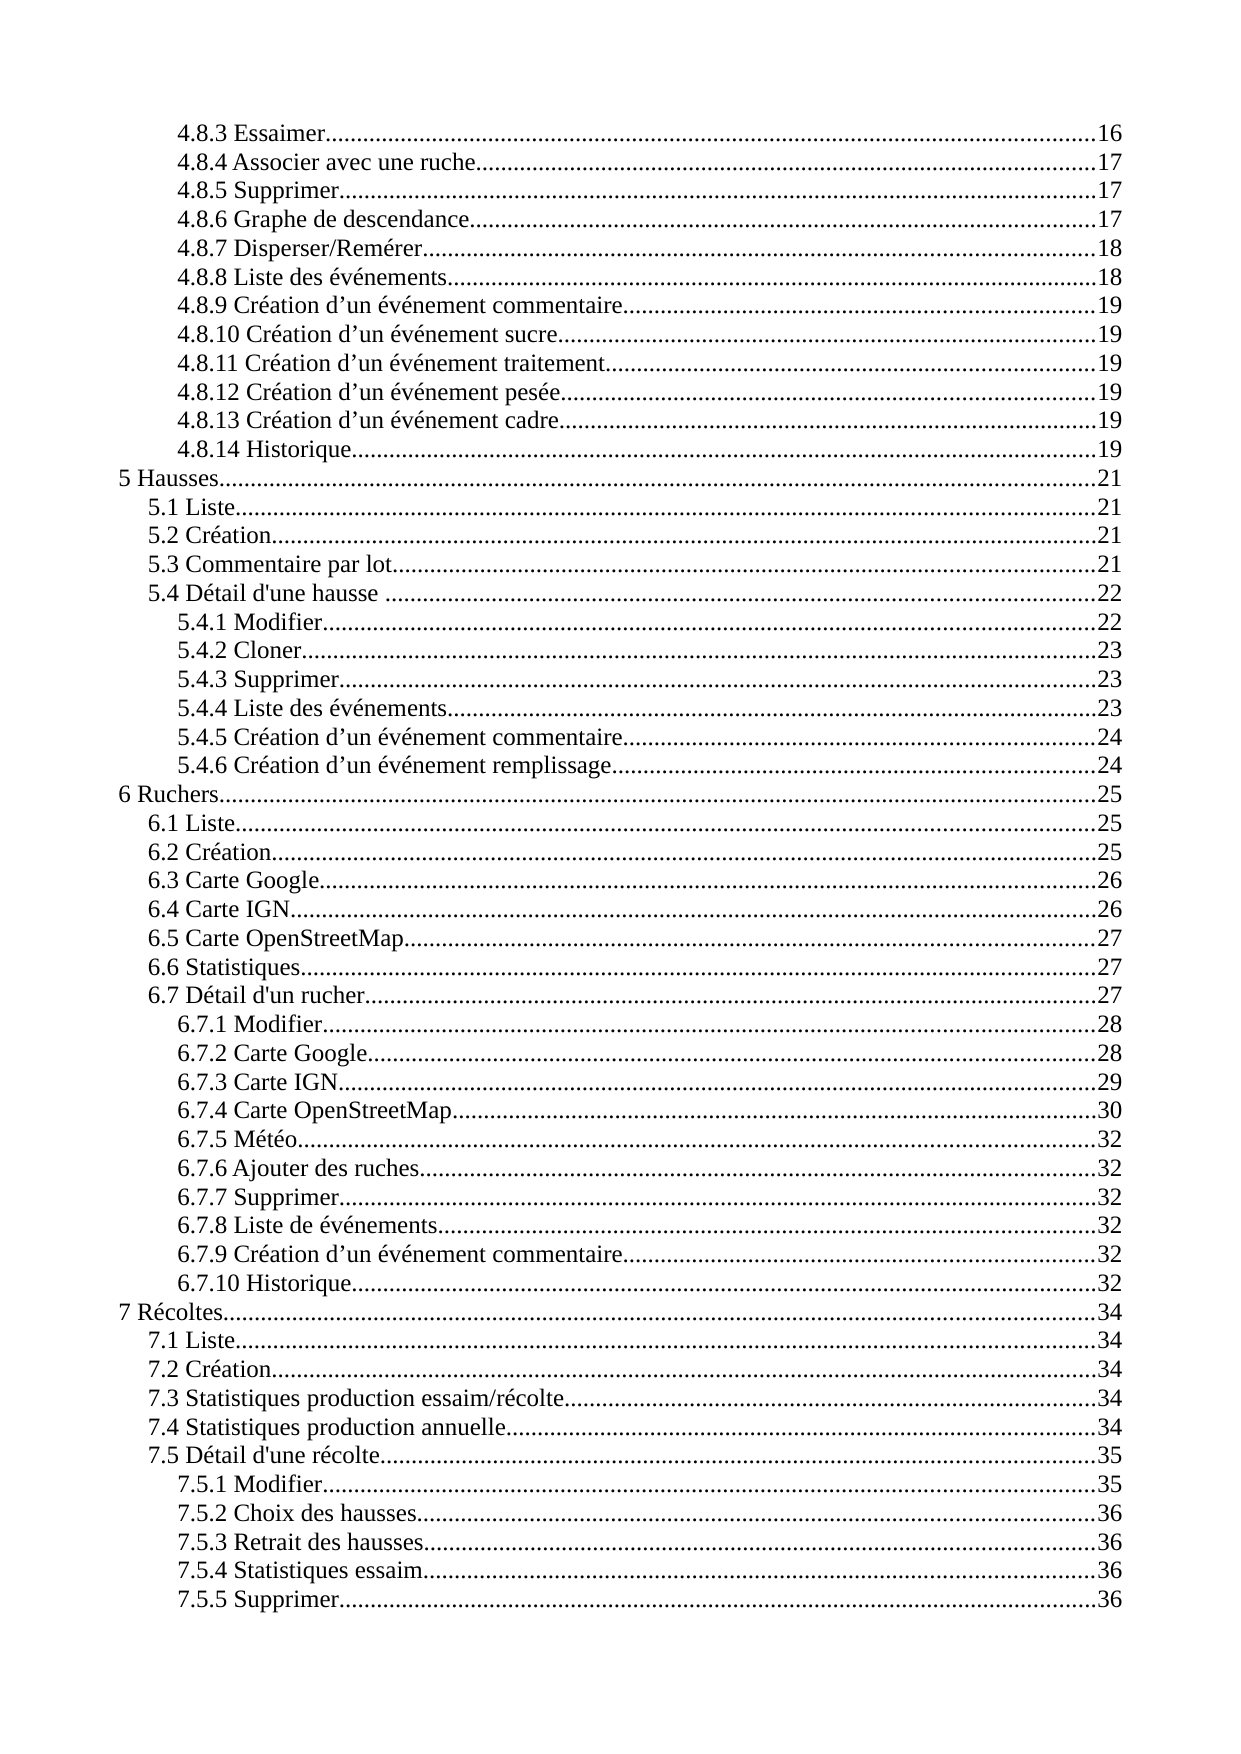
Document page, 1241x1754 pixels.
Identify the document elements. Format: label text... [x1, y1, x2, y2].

text 4.8.11 Création d’un événement traitement 19 [177, 348, 1122, 377]
text 7.2 Création 34 [148, 1354, 1122, 1383]
text 5.4.2 Cloner 23 [177, 636, 1122, 664]
text 5.3 Commentaire par lot 21 [148, 549, 1122, 578]
text 5.4.5 Création d’un événement commentaire 24 [177, 722, 1122, 751]
text 6.7.5 Météo 32 [177, 1124, 1122, 1153]
text 4.8.8 Liste des événements 18 [177, 262, 1122, 291]
text 4.8.9 Création d’un événement commentaire 19 [177, 291, 1122, 319]
text 6.6 Statistiques 27 [148, 952, 1122, 981]
text 6.7.9 Création d’un événement commentaire 32 [177, 1239, 1122, 1268]
text 6.1 Liste 25 [148, 808, 1122, 837]
text 7.1 Liste 34 [148, 1326, 1122, 1354]
text 4.8.14 Historique 19 [177, 434, 1122, 463]
text 5.4 Détail d'une hausse 22 [148, 578, 1122, 607]
text 6.4 Carte IGN 26 [148, 894, 1122, 923]
text 6.7.3 Carte IGN 29 [177, 1067, 1122, 1096]
text 6.7.2 Carte Google 28 [177, 1038, 1122, 1067]
text 4.8.10 Création d’un événement sucre 19 [177, 319, 1122, 348]
text 7.5.4 Statistiques essaim 36 [177, 1556, 1122, 1584]
text 4.8.7 Disperser/Remérer 18 [177, 233, 1122, 262]
text 5.2 Création 21 [148, 521, 1122, 549]
text 4.8.6 Graphe de descendance 17 [177, 204, 1122, 233]
text 6.7.8 Liste de événements 32 [177, 1211, 1122, 1239]
text 4.8.4 Associer avec une ruche 17 [177, 147, 1122, 176]
text 6.7 Détail d'un rucher 27 [148, 981, 1122, 1009]
text 6.7.4 Carte OpenStreetMap 30 [177, 1096, 1122, 1124]
text 5.4.4 Liste des événements 23 [177, 693, 1122, 722]
text 6.7.10 Historique 32 [177, 1268, 1122, 1297]
text 7.4 Statistiques production annuelle 34 [148, 1412, 1122, 1441]
text 7.5.2 Choix des hausses 36 [177, 1498, 1122, 1527]
text 6.2 Création 25 [148, 837, 1122, 866]
text 7.5.3 Retrait des hausses 36 [177, 1527, 1122, 1556]
text 4.8.3 Essaimer 16 [177, 118, 1122, 147]
text 6.7.6 Ajouter des ruches 32 [177, 1153, 1122, 1182]
text 4.8.12 Création d’un événement pesée 19 [177, 377, 1122, 406]
text 7.5 Détail d'une récolte 35 [148, 1441, 1122, 1469]
text 7.5.5 Supprimer 36 [177, 1584, 1122, 1613]
text 6 Ruchers 25 [118, 779, 1122, 808]
text 5.4.1 Modifier 22 [177, 607, 1122, 636]
text 7.3 Statistiques production essaim/récolte 34 [148, 1383, 1122, 1412]
text 6.5 Carte OpenStreetMap 27 [148, 923, 1122, 952]
text 5 Hausses 21 [118, 463, 1122, 492]
text 7.5.1 Modifier 35 [177, 1469, 1122, 1498]
text 6.7.1 Modifier 28 [177, 1009, 1122, 1038]
text 5.4.6 Création d’un événement remplissage 24 [177, 751, 1122, 779]
text 6.7.7 Supprimer 32 [177, 1182, 1122, 1211]
text 4.8.13 Création d’un événement cadre 19 [177, 406, 1122, 434]
text 5.1 Liste 21 [148, 492, 1122, 521]
text 7 Récoltes 34 [118, 1297, 1122, 1326]
text 5.4.3 Supprimer 23 [177, 664, 1122, 693]
text 4.8.5 Supprimer 17 [177, 176, 1122, 204]
text 6.3 Carte Google 26 [148, 866, 1122, 894]
